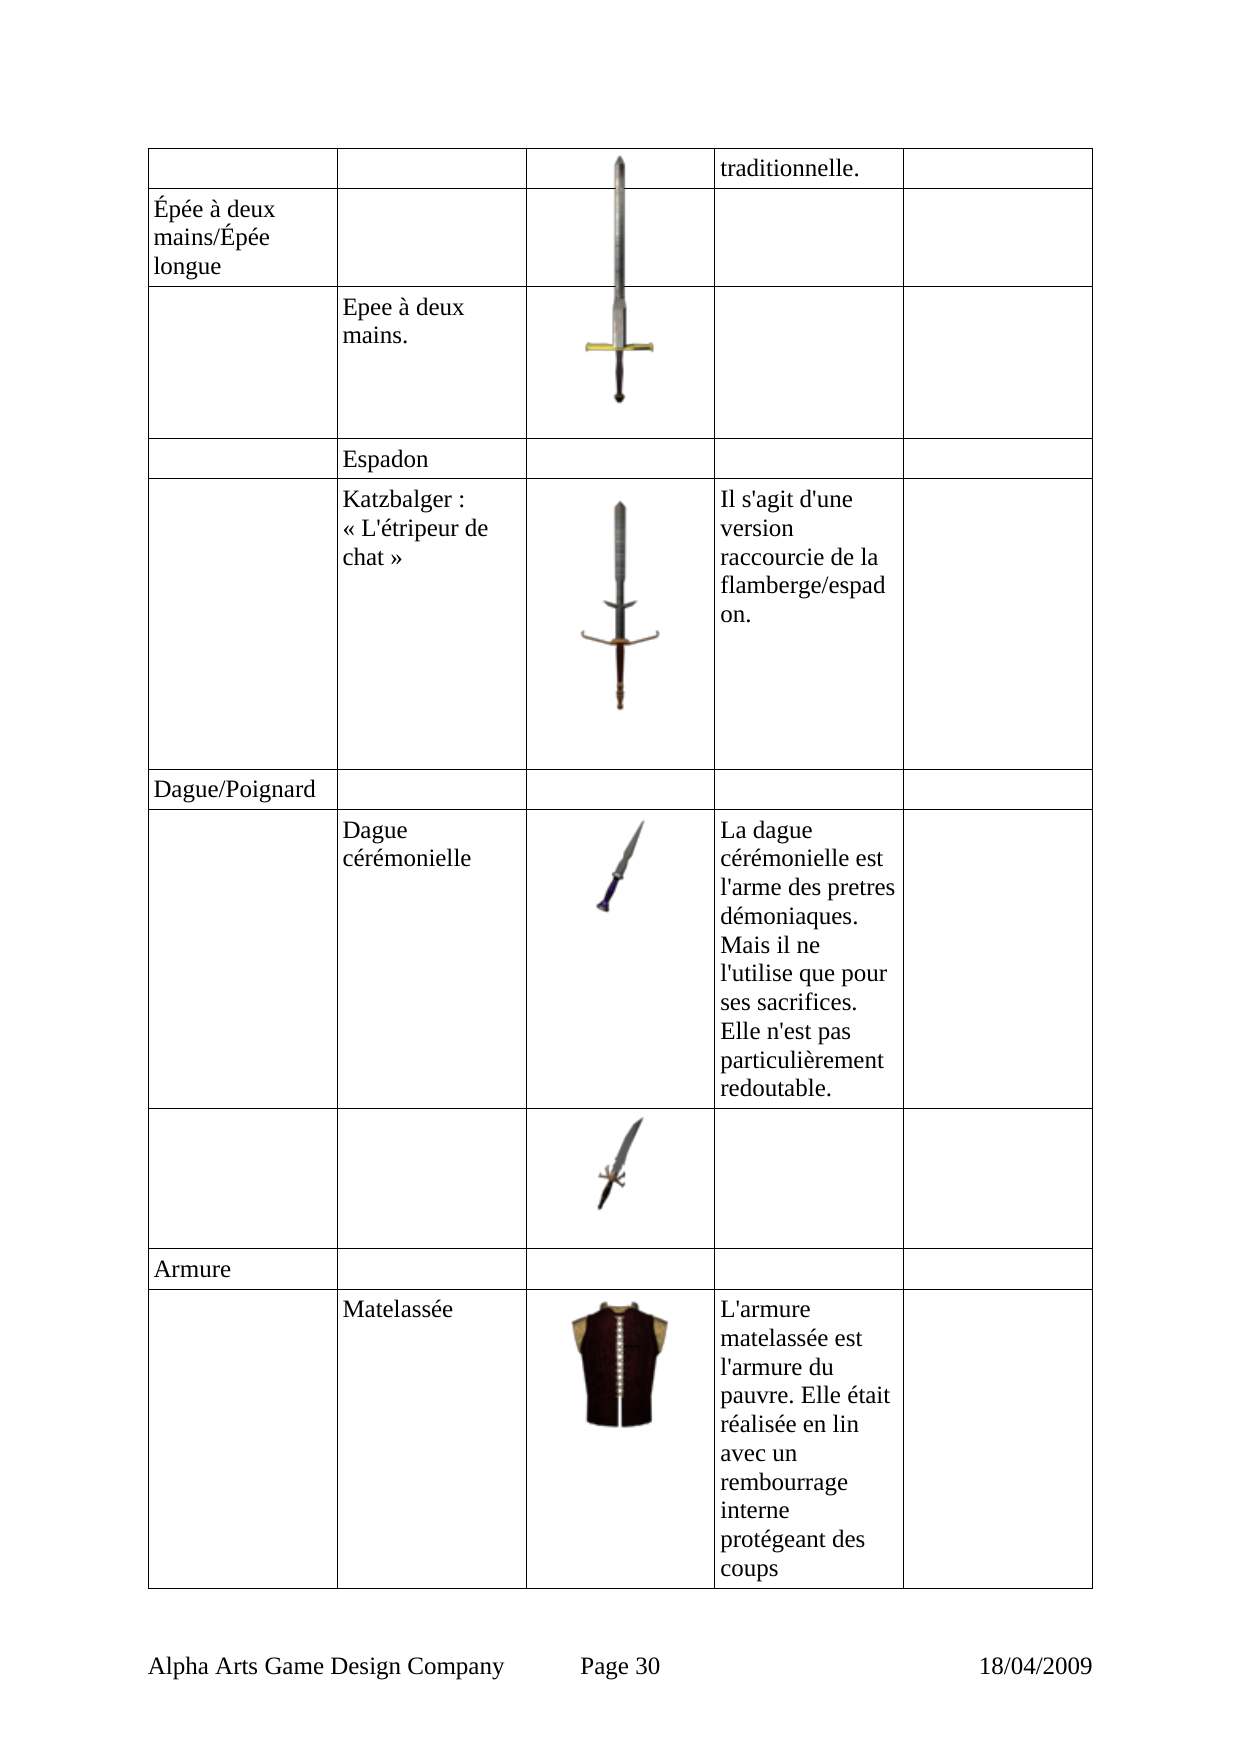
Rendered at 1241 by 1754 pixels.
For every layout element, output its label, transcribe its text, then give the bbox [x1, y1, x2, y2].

table_cell [904, 1290, 1092, 1588]
table_cell [904, 770, 1092, 809]
table_cell [338, 149, 526, 188]
table_cell [527, 149, 714, 153]
table_cell [527, 479, 714, 768]
table_cell [149, 1109, 337, 1248]
table_cell [671, 189, 714, 286]
table_cell Dague/Poignard [149, 770, 337, 809]
table_cell [527, 439, 714, 478]
table_cell [527, 1290, 714, 1588]
table_cell [527, 287, 570, 403]
table_cell Katzbalger : « L'étripeur de chat » [338, 479, 526, 768]
table_cell [671, 287, 714, 403]
table_cell [904, 810, 1092, 1108]
table_cell [671, 154, 714, 188]
picture [570, 153, 671, 404]
table_cell [149, 810, 337, 1108]
table_cell Espadon [338, 439, 526, 478]
table_cell [904, 1109, 1092, 1248]
table_cell [715, 439, 903, 478]
table_cell [904, 149, 1092, 188]
table_cell [904, 479, 1092, 768]
table_cell [338, 1249, 526, 1288]
table_cell Armure [149, 1249, 337, 1288]
table_cell [527, 404, 714, 438]
table_cell [715, 287, 903, 438]
table_cell [527, 154, 570, 188]
table_cell [149, 287, 337, 438]
table_cell [527, 189, 570, 286]
table_cell [904, 189, 1092, 286]
picture [570, 1294, 671, 1445]
table_cell L'armure matelassée est l'armure du pauvre. Elle était réalisée en lin avec un rembourrage interne protégeant des coups [715, 1290, 903, 1588]
table_cell [715, 189, 903, 286]
picture [595, 814, 646, 915]
table_cell Il s'agit d'une version raccourcie de la flamberge/espadon. [715, 479, 903, 768]
table_cell La dague cérémonielle est l'arme des pretres démoniaques. Mais il ne l'utilise que pour ses sacrifices. Elle n'est pas particulièrement redoutable. [715, 810, 903, 1108]
table_cell Matelassée [338, 1290, 526, 1588]
table_cell Épée à deux mains/Épée longue [149, 189, 337, 286]
table_cell [149, 479, 337, 768]
table_cell [527, 810, 714, 1108]
table_cell Dague cérémonielle [338, 810, 526, 1108]
table_cell [149, 439, 337, 478]
table_cell [527, 770, 714, 809]
table_cell [904, 287, 1092, 438]
table_cell [715, 1249, 903, 1288]
picture [570, 484, 671, 734]
table_cell [149, 149, 337, 188]
table_cell [715, 770, 903, 809]
picture [595, 1113, 646, 1214]
table_cell [338, 770, 526, 809]
table_cell [338, 1109, 526, 1248]
table_cell Epee à deux mains. [338, 287, 526, 438]
table_cell [904, 1249, 1092, 1288]
table_cell [715, 1109, 903, 1248]
table_cell traditionnelle. [715, 149, 903, 188]
table_cell [149, 1290, 337, 1588]
table_cell [527, 1249, 714, 1288]
table_cell [527, 1109, 714, 1248]
table_cell [338, 189, 526, 286]
table_cell [904, 439, 1092, 478]
